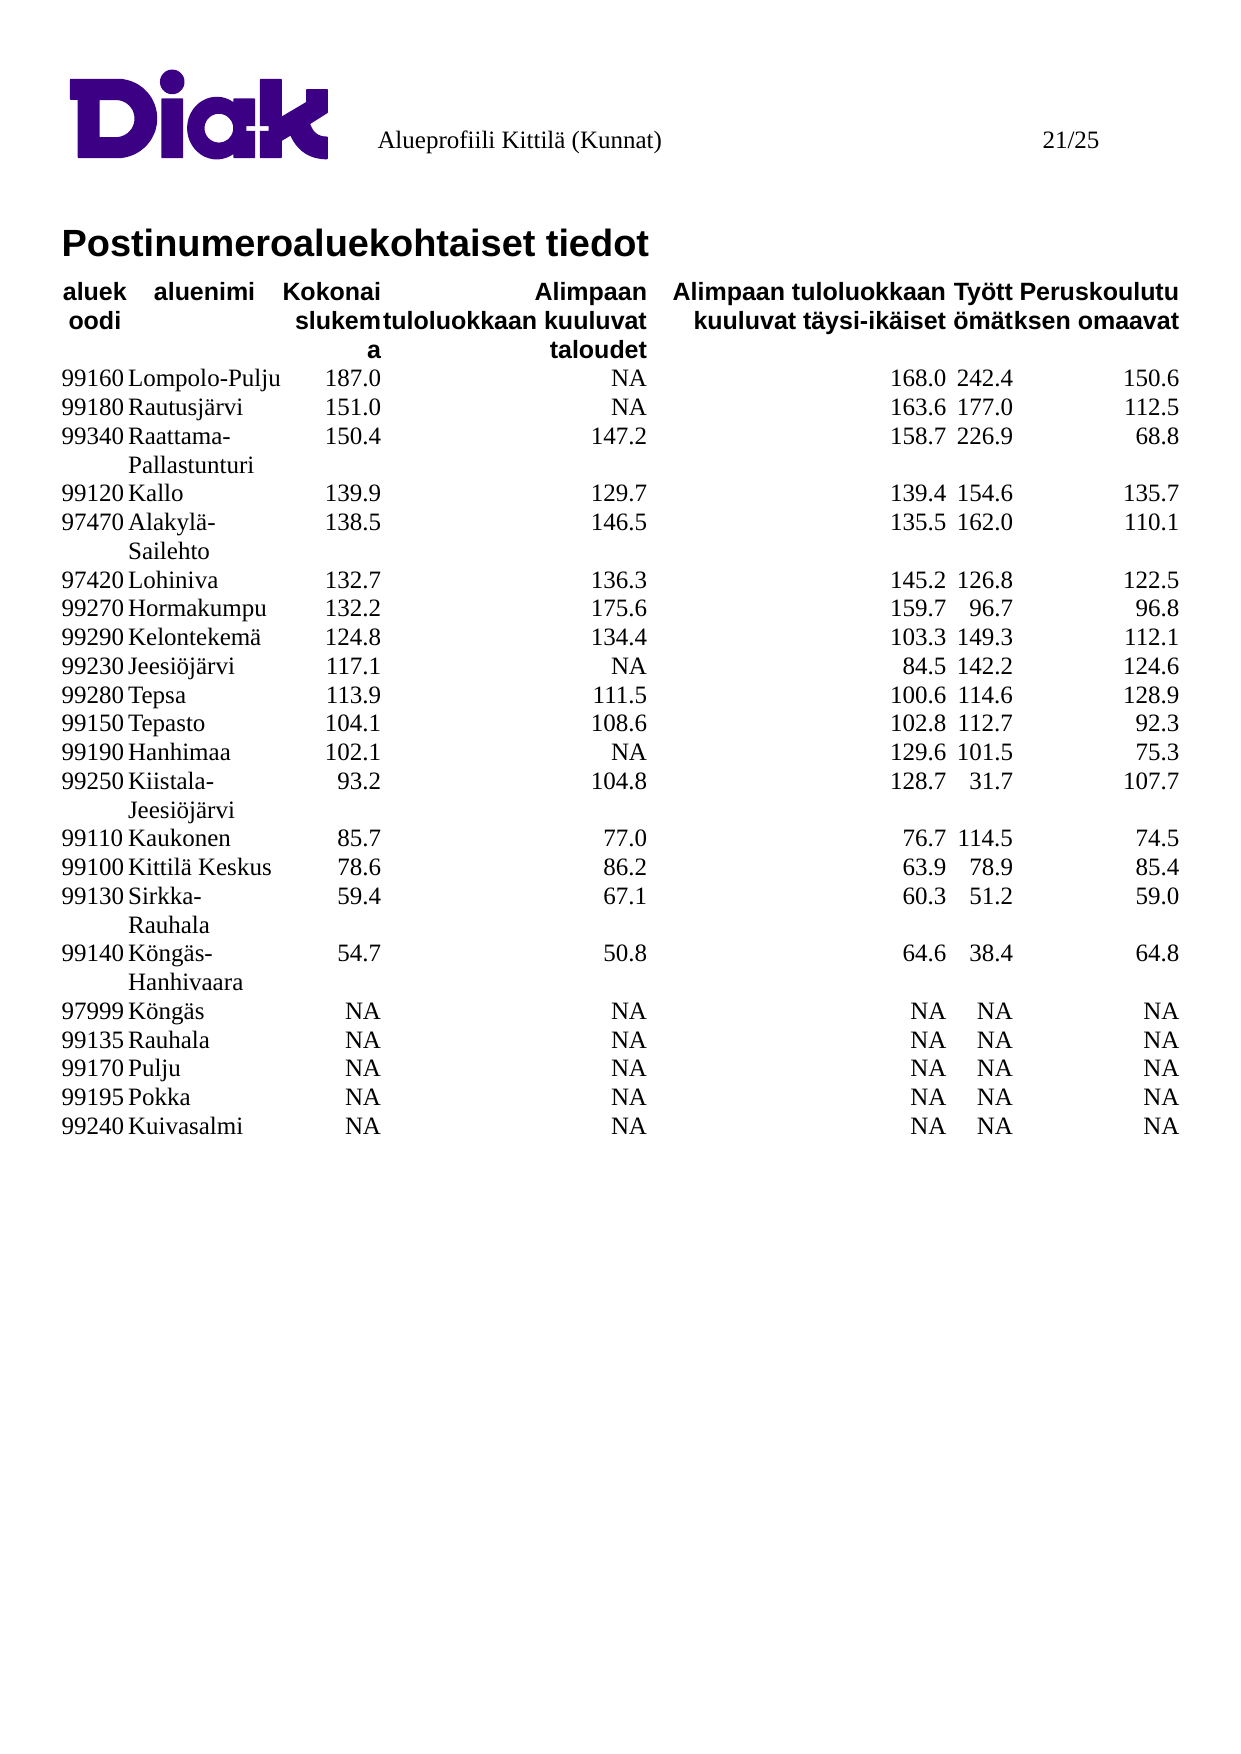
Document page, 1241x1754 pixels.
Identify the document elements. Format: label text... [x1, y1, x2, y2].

table_cell NA [381, 1111, 647, 1140]
table_cell 117.1 [281, 651, 381, 680]
table_cell 107.7 [1013, 766, 1179, 823]
table_cell 135.7 [1013, 479, 1179, 507]
table_cell Kallo [128, 479, 281, 507]
table_cell NA [381, 651, 647, 680]
table_cell Lompolo-Pulju [128, 364, 281, 392]
table_cell NA [946, 1054, 1013, 1082]
table_cell Kittilä Keskus [128, 852, 281, 881]
table_cell 108.6 [381, 709, 647, 737]
table_cell 99190 [61, 737, 128, 766]
table_cell 168.0 [647, 364, 946, 392]
table_cell 99195 [61, 1082, 128, 1111]
table_cell 129.6 [647, 737, 946, 766]
table_cell 59.4 [281, 881, 381, 938]
table_cell 97470 [61, 507, 128, 565]
table_cell NA [281, 996, 381, 1025]
table_cell Tepsa [128, 680, 281, 708]
table_cell 138.5 [281, 507, 381, 565]
table_cell 78.6 [281, 852, 381, 881]
table_cell 92.3 [1013, 709, 1179, 737]
table_cell 99250 [61, 766, 128, 823]
table_cell 145.2 [647, 565, 946, 593]
table_cell 104.8 [381, 766, 647, 823]
table_cell 112.5 [1013, 392, 1179, 421]
table_cell 114.6 [946, 680, 1013, 708]
table_cell 158.7 [647, 421, 946, 478]
table_header Alimpaan tuloluokkaan kuuluvat taloudet [381, 277, 647, 363]
table_cell 99340 [61, 421, 128, 478]
table_cell 60.3 [647, 881, 946, 938]
table_cell NA [381, 1054, 647, 1082]
subtitle Postinumeroaluekohtaiset tiedot [61, 221, 1179, 265]
table_cell 110.1 [1013, 507, 1179, 565]
table_cell Kiistala-Jeesiöjärvi [128, 766, 281, 823]
table_cell Hanhimaa [128, 737, 281, 766]
table_cell 38.4 [946, 939, 1013, 996]
table_cell 64.8 [1013, 939, 1179, 996]
table_cell 101.5 [946, 737, 1013, 766]
table_cell 187.0 [281, 364, 381, 392]
table_cell NA [281, 1082, 381, 1111]
table_cell 113.9 [281, 680, 381, 708]
table_cell 132.7 [281, 565, 381, 593]
table_cell NA [381, 392, 647, 421]
table_cell 99230 [61, 651, 128, 680]
table_cell NA [281, 1054, 381, 1082]
table_header aluekoodi [61, 277, 128, 363]
table_cell 175.6 [381, 594, 647, 622]
table_cell NA [1013, 1025, 1179, 1053]
table_cell 97999 [61, 996, 128, 1025]
table_cell 99110 [61, 824, 128, 852]
table_cell Kaukonen [128, 824, 281, 852]
table_cell NA [281, 1025, 381, 1053]
table_cell 126.8 [946, 565, 1013, 593]
table_cell 124.6 [1013, 651, 1179, 680]
table_cell NA [946, 996, 1013, 1025]
table_cell NA [1013, 1111, 1179, 1140]
table_cell NA [381, 737, 647, 766]
table_cell 129.7 [381, 479, 647, 507]
table_cell 151.0 [281, 392, 381, 421]
table_cell 54.7 [281, 939, 381, 996]
table_cell 93.2 [281, 766, 381, 823]
table_cell NA [1013, 1082, 1179, 1111]
table_cell 134.4 [381, 622, 647, 651]
table_cell 150.6 [1013, 364, 1179, 392]
table_cell NA [381, 1082, 647, 1111]
table_cell NA [1013, 996, 1179, 1025]
table_cell Raattama-Pallastunturi [128, 421, 281, 478]
table_cell 99240 [61, 1111, 128, 1140]
table_cell 86.2 [381, 852, 647, 881]
table_cell Kelontekemä [128, 622, 281, 651]
table_cell 128.7 [647, 766, 946, 823]
table_cell 74.5 [1013, 824, 1179, 852]
table_header Peruskoulutuksen omaavat [1013, 277, 1179, 363]
table_cell 85.7 [281, 824, 381, 852]
table_cell 162.0 [946, 507, 1013, 565]
table_cell 154.6 [946, 479, 1013, 507]
table_cell 67.1 [381, 881, 647, 938]
table_cell Lohiniva [128, 565, 281, 593]
table_cell 59.0 [1013, 881, 1179, 938]
table_cell 84.5 [647, 651, 946, 680]
table_cell 226.9 [946, 421, 1013, 478]
table_cell 63.9 [647, 852, 946, 881]
table_cell NA [1013, 1054, 1179, 1082]
table_cell 78.9 [946, 852, 1013, 881]
table_cell 139.9 [281, 479, 381, 507]
table_cell NA [647, 1111, 946, 1140]
table_cell 159.7 [647, 594, 946, 622]
table_cell 132.2 [281, 594, 381, 622]
table_cell 99170 [61, 1054, 128, 1082]
table_cell NA [381, 1025, 647, 1053]
table_cell Sirkka-Rauhala [128, 881, 281, 938]
table_cell 31.7 [946, 766, 1013, 823]
table_cell Köngäs [128, 996, 281, 1025]
table_cell 96.8 [1013, 594, 1179, 622]
table_cell Rautusjärvi [128, 392, 281, 421]
table_cell 124.8 [281, 622, 381, 651]
table_cell 104.1 [281, 709, 381, 737]
table_cell 76.7 [647, 824, 946, 852]
table_cell NA [647, 1054, 946, 1082]
table_cell 112.7 [946, 709, 1013, 737]
table_cell 99270 [61, 594, 128, 622]
table_cell 77.0 [381, 824, 647, 852]
table_cell 51.2 [946, 881, 1013, 938]
table_cell NA [946, 1111, 1013, 1140]
table_cell 142.2 [946, 651, 1013, 680]
table_cell Alakylä-Sailehto [128, 507, 281, 565]
table_cell 99100 [61, 852, 128, 881]
table_cell 146.5 [381, 507, 647, 565]
table_cell 99120 [61, 479, 128, 507]
table_cell 99150 [61, 709, 128, 737]
table_cell NA [281, 1111, 381, 1140]
table_header Alimpaan tuloluokkaan kuuluvat täysi-ikäiset [647, 277, 946, 363]
table_header aluenimi [128, 277, 281, 363]
table_cell 122.5 [1013, 565, 1179, 593]
table_cell NA [381, 996, 647, 1025]
table_cell Pulju [128, 1054, 281, 1082]
table_cell 85.4 [1013, 852, 1179, 881]
table_cell NA [647, 1082, 946, 1111]
table_cell 150.4 [281, 421, 381, 478]
table_cell 135.5 [647, 507, 946, 565]
table_cell 102.1 [281, 737, 381, 766]
table_cell 112.1 [1013, 622, 1179, 651]
table_cell NA [647, 996, 946, 1025]
table_cell 99140 [61, 939, 128, 996]
table_cell Jeesiöjärvi [128, 651, 281, 680]
table_cell Pokka [128, 1082, 281, 1111]
table_cell 100.6 [647, 680, 946, 708]
table_cell NA [381, 364, 647, 392]
table_cell 99160 [61, 364, 128, 392]
table_cell 149.3 [946, 622, 1013, 651]
table_cell 99290 [61, 622, 128, 651]
table_cell 68.8 [1013, 421, 1179, 478]
table_cell NA [647, 1025, 946, 1053]
table_cell 64.6 [647, 939, 946, 996]
table_cell 99180 [61, 392, 128, 421]
table_cell 99135 [61, 1025, 128, 1053]
table_cell NA [946, 1025, 1013, 1053]
table_cell 102.8 [647, 709, 946, 737]
table_cell 242.4 [946, 364, 1013, 392]
table_header Työttömät [946, 277, 1013, 363]
table_cell Rauhala [128, 1025, 281, 1053]
table_cell 177.0 [946, 392, 1013, 421]
table_header Kokonaislukema [281, 277, 381, 363]
table_cell 99130 [61, 881, 128, 938]
table_cell 99280 [61, 680, 128, 708]
table_cell 103.3 [647, 622, 946, 651]
table_cell 163.6 [647, 392, 946, 421]
table_cell 75.3 [1013, 737, 1179, 766]
table_cell Kuivasalmi [128, 1111, 281, 1140]
table_cell 50.8 [381, 939, 647, 996]
table_cell 111.5 [381, 680, 647, 708]
table_cell 147.2 [381, 421, 647, 478]
table_cell Tepasto [128, 709, 281, 737]
table_cell Köngäs-Hanhivaara [128, 939, 281, 996]
table_cell 97420 [61, 565, 128, 593]
table_cell 136.3 [381, 565, 647, 593]
table_cell 139.4 [647, 479, 946, 507]
table_cell 114.5 [946, 824, 1013, 852]
table_cell 96.7 [946, 594, 1013, 622]
table_cell 128.9 [1013, 680, 1179, 708]
table_cell Hormakumpu [128, 594, 281, 622]
table_cell NA [946, 1082, 1013, 1111]
